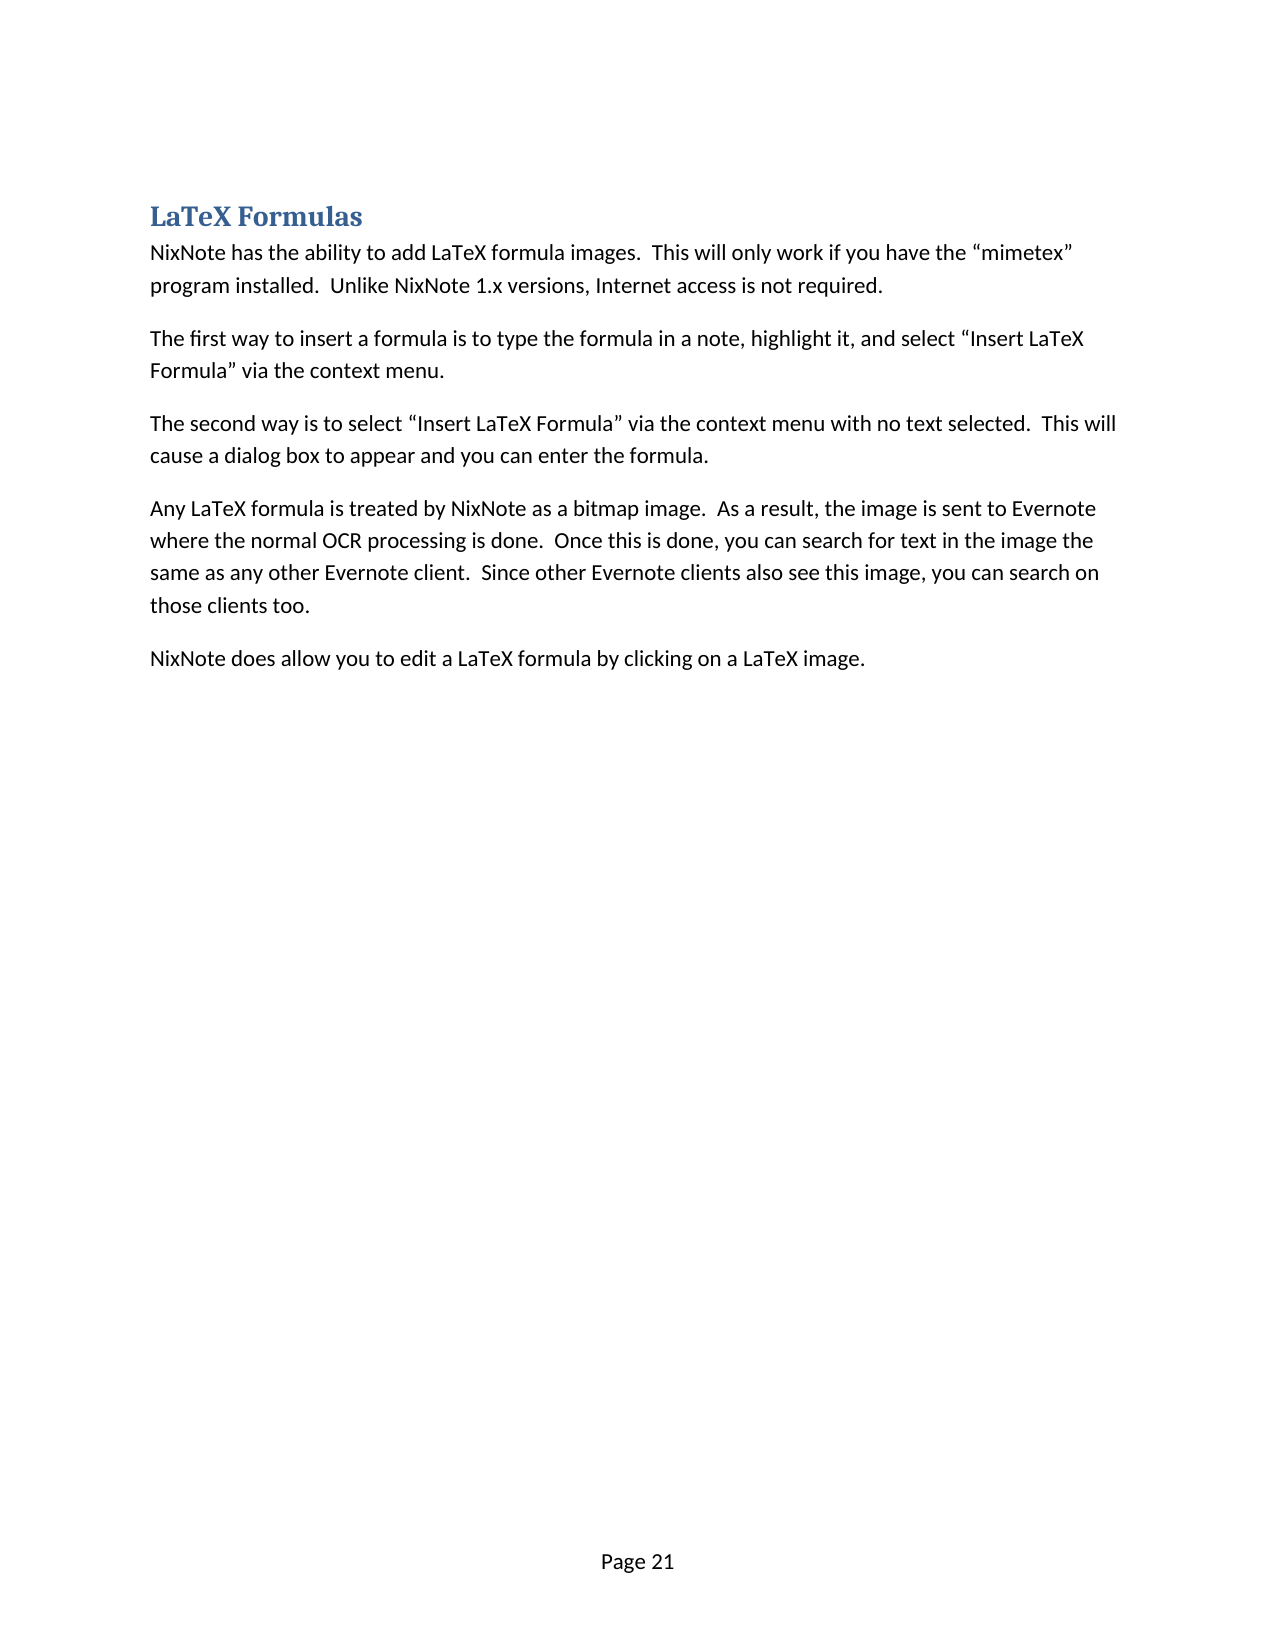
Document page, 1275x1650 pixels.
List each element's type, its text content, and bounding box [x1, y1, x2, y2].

text The second way is to select “Insert LaTeX Formula” via the context menu with no text selected. This will cause a dialog box to appear and you can enter the formula. [150, 409, 1125, 469]
text The first way to insert a formula is to type the formula in a note, highlight it, and select “Insert LaTeX Formula” via the context menu. [150, 324, 1125, 384]
subtitle LaTeX Formulas [150, 200, 1125, 233]
text NixNote has the ability to add LaTeX formula images. This will only work if you have the “mimetex” program installed. Unlike NixNote 1.x versions, Internet access is not required. [150, 238, 1125, 299]
text NixNote does allow you to edit a LaTeX formula by clicking on a LaTeX image. [150, 644, 1125, 672]
text Any LaTeX formula is treated by NixNote as a bitmap image. As a result, the image is sent to Evernote where the normal OCR processing is done. Once this is done, you can search for text in the image the same as any other Evernote client. Since other Evernote clients also see this image, you can search on those clients too. [150, 494, 1125, 619]
